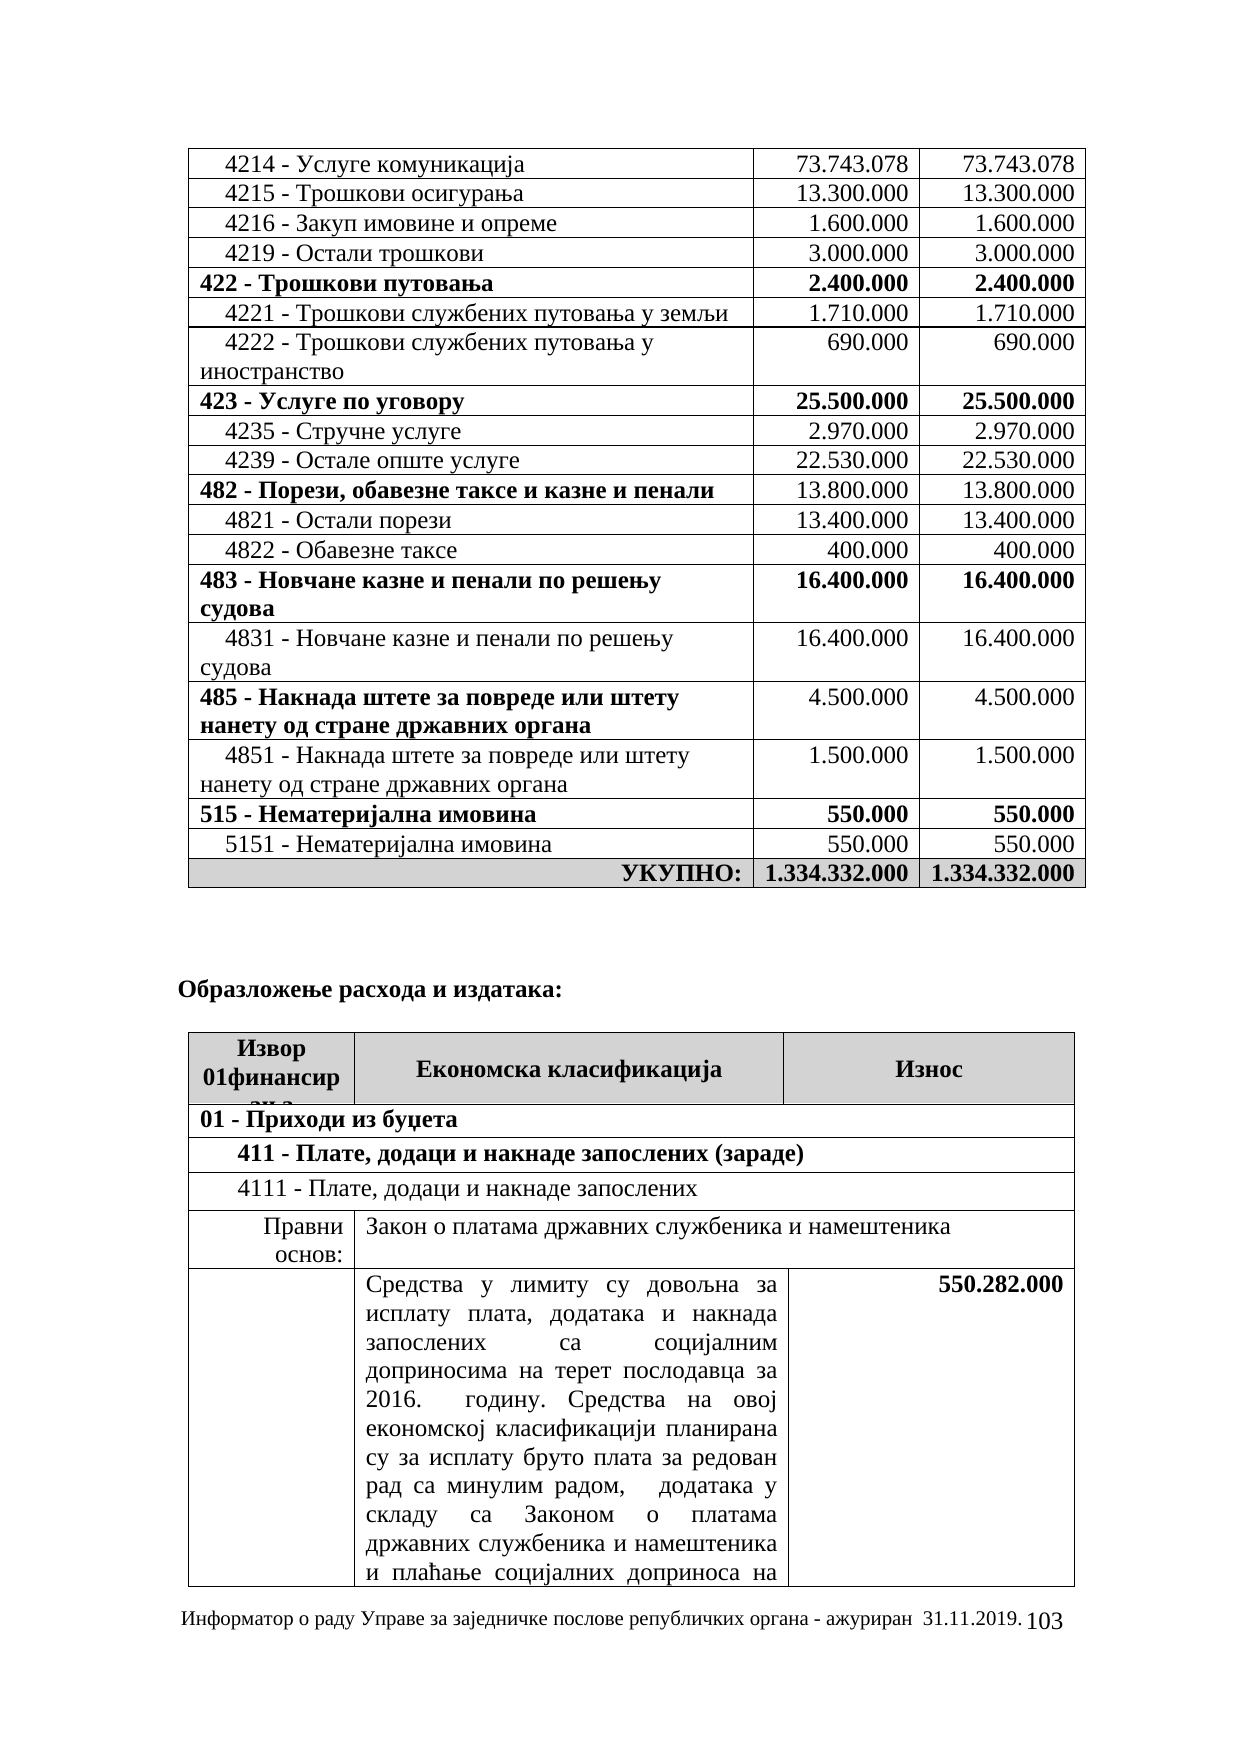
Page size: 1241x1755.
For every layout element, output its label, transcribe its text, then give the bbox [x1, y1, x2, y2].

table_cell 690.000 [920, 328, 1085, 385]
table_cell 22.530.000 [920, 446, 1085, 474]
table_cell 4215 - Трошкови осигурања [189, 179, 753, 207]
table_cell 1.600.000 [920, 208, 1085, 237]
table_cell 4222 - Трошкови службених путовања у иностранство [189, 328, 753, 385]
table_cell 2.970.000 [754, 416, 919, 444]
table_cell 13.400.000 [754, 505, 919, 534]
table_cell 4216 - Закуп имовине и опреме [189, 208, 753, 237]
table_cell 1.710.000 [920, 298, 1085, 326]
table_header Извор 01финансирања [189, 1033, 354, 1103]
table_cell 13.800.000 [920, 475, 1085, 504]
table_cell 2.400.000 [920, 268, 1085, 297]
table_cell 73.743.078 [754, 149, 919, 177]
table_cell УКУПНО: [189, 859, 753, 887]
table_cell 16.400.000 [754, 623, 919, 681]
table_cell 4821 - Остали порези [189, 505, 753, 534]
table_cell 4239 - Остале опште услуге [189, 446, 753, 474]
table_cell 690.000 [754, 328, 919, 385]
table_cell 423 - Услуге по уговору [189, 386, 753, 415]
table_cell 3.000.000 [754, 238, 919, 267]
table_cell 4.500.000 [920, 682, 1085, 739]
table_cell 01 - Приходи из буџета [189, 1105, 1074, 1137]
table_cell 16.400.000 [920, 565, 1085, 622]
table_cell 3.000.000 [920, 238, 1085, 267]
table_cell 13.800.000 [754, 475, 919, 504]
table_cell 4.500.000 [754, 682, 919, 739]
table_cell Средства у лимиту су довољна за исплату плата, додатака и накнада запослених са социјалним доприносима на терет послодавца за 2016. годину. Средства на овој економској класификацији планирана су за исплату бруто плата за редован рад са минулим радом, додатака у складу са Законом о платама државних службеника и намештеника и плаћање социјалних доприноса на [355, 1269, 788, 1586]
table_cell 22.530.000 [754, 446, 919, 474]
table_cell 550.000 [920, 799, 1085, 828]
table_cell 1.710.000 [754, 298, 919, 326]
table_cell 4235 - Стручне услуге [189, 416, 753, 444]
table_cell Закон о платама државних службеника и намештеника [355, 1211, 1074, 1268]
table_cell 1.600.000 [754, 208, 919, 237]
table_cell 483 - Новчане казне и пенали по решењу судова [189, 565, 753, 622]
table_cell 1.500.000 [920, 740, 1085, 798]
table_cell 13.400.000 [920, 505, 1085, 534]
table_cell [189, 1269, 354, 1586]
table_cell 4111 - Плате, додаци и накнаде запослених [189, 1173, 1074, 1210]
table_cell 1.334.332.000 [754, 859, 919, 887]
table_cell 485 - Накнада штете за повреде или штету нанету од стране државних органа [189, 682, 753, 739]
table_cell 4221 - Трошкови службених путовања у земљи [189, 298, 753, 326]
table_cell 13.300.000 [920, 179, 1085, 207]
table_header Економска класификација [355, 1033, 783, 1103]
table_cell 422 - Трошкови путовања [189, 268, 753, 297]
table_cell 1.334.332.000 [920, 859, 1085, 887]
table_cell 4851 - Накнада штете за повреде или штету нанету од стране државних органа [189, 740, 753, 798]
table_cell 73.743.078 [920, 149, 1085, 177]
table_cell 16.400.000 [754, 565, 919, 622]
text Образложење расхода и издатака: [177, 974, 1063, 1003]
table_cell 482 - Порези, обавезне таксе и казне и пенали [189, 475, 753, 504]
table_cell 550.000 [920, 829, 1085, 857]
table_cell 411 - Плате, додаци и накнаде запослених (зараде) [189, 1138, 1074, 1172]
table_cell 4831 - Новчане казне и пенали по решењу судова [189, 623, 753, 681]
table_cell 2.400.000 [754, 268, 919, 297]
table_cell 25.500.000 [754, 386, 919, 415]
table_cell 5151 - Нематеријална имовина [189, 829, 753, 857]
table_cell Правни основ: [189, 1211, 354, 1268]
table_cell 16.400.000 [920, 623, 1085, 681]
table_cell 1.500.000 [754, 740, 919, 798]
table_cell 2.970.000 [920, 416, 1085, 444]
table_cell 550.282.000 [789, 1269, 1074, 1586]
table_cell 4822 - Обавезне таксе [189, 535, 753, 564]
table_cell 4219 - Остали трошкови [189, 238, 753, 267]
table_cell 25.500.000 [920, 386, 1085, 415]
table_cell 400.000 [754, 535, 919, 564]
table_cell 400.000 [920, 535, 1085, 564]
table_cell 515 - Нематеријална имовина [189, 799, 753, 828]
table_cell 13.300.000 [754, 179, 919, 207]
table_cell 4214 - Услуге комуникација [189, 149, 753, 177]
table_header Износ [784, 1033, 1074, 1103]
table_cell 550.000 [754, 799, 919, 828]
table_cell 550.000 [754, 829, 919, 857]
